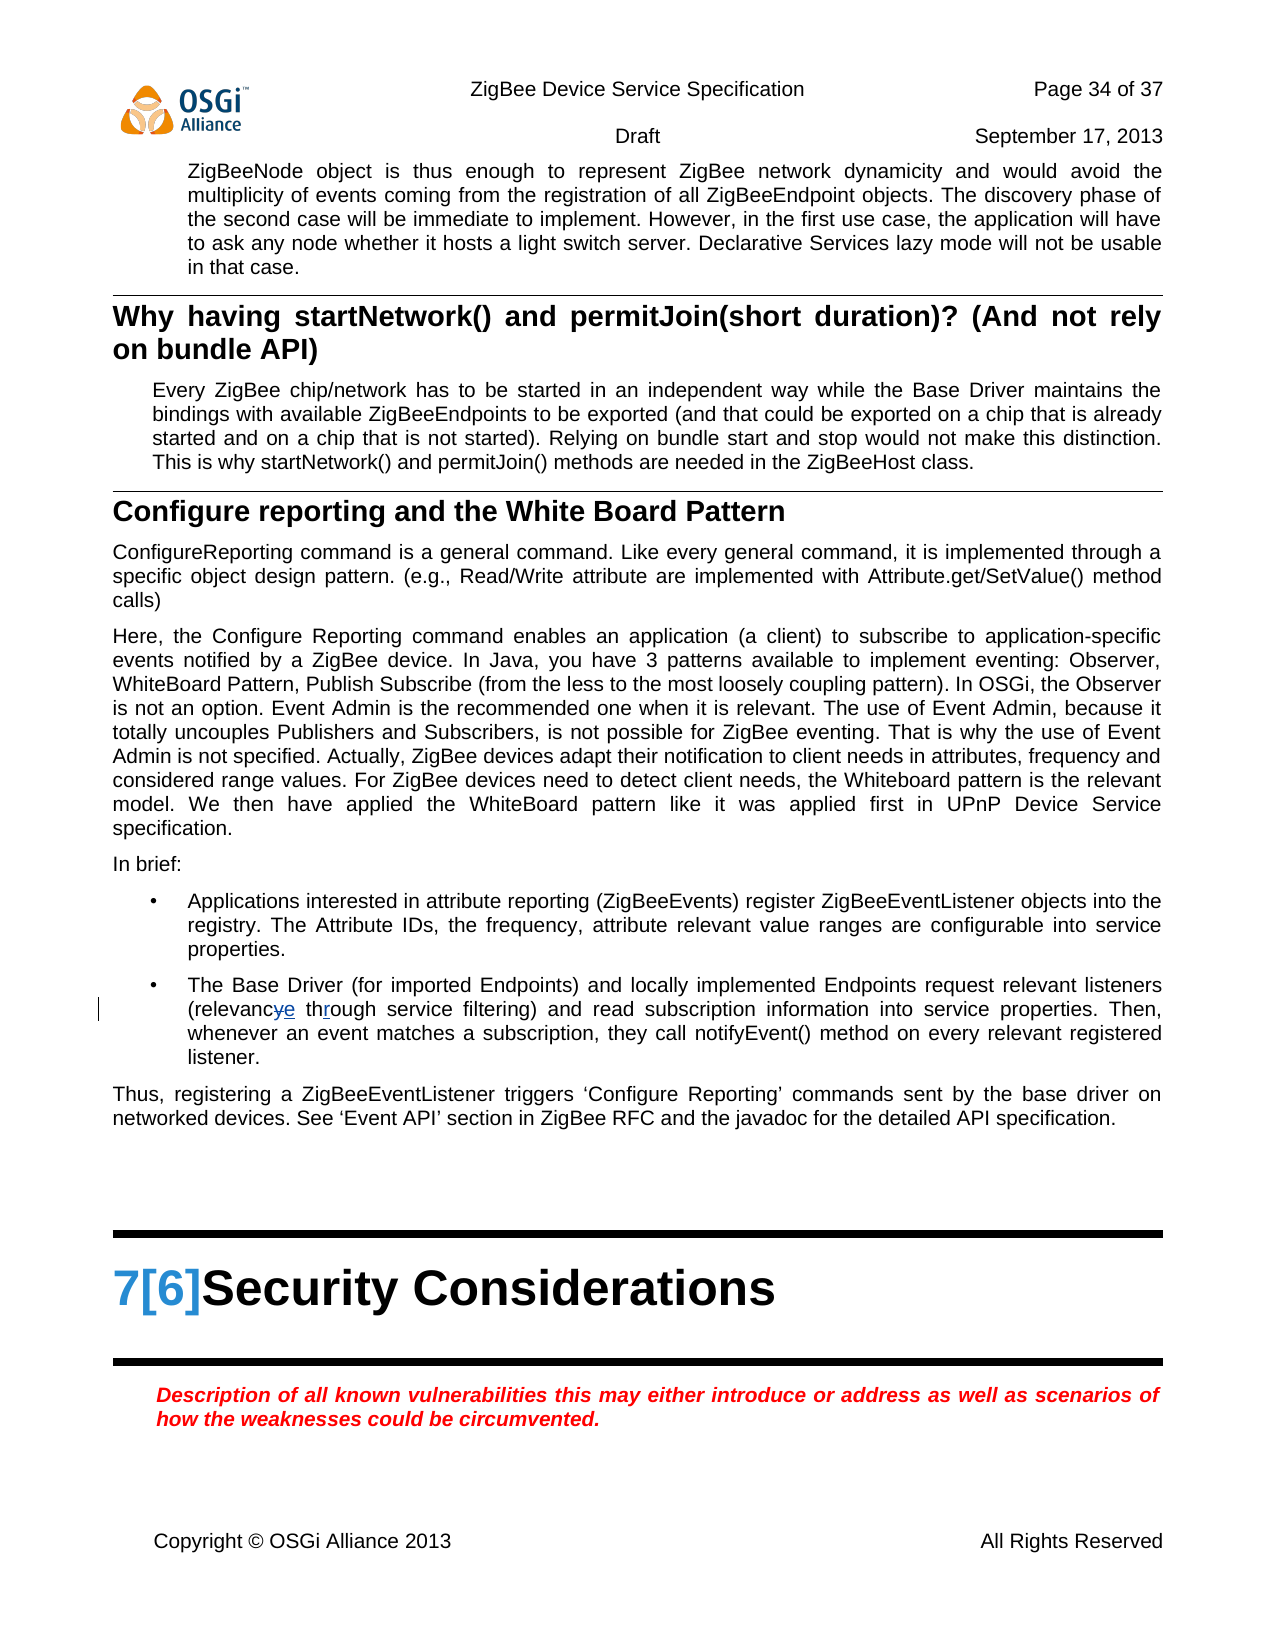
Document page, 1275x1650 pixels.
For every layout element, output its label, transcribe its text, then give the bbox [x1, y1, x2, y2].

subtitle Configure reporting and the White Board Pattern [112, 492, 1163, 527]
text Description of all known vulnerabilities this may either introduce or address as well as scenarios of how the weaknesses could be circumvented. [156, 1383, 1163, 1431]
text Here, the Configure Reporting command enables an application (a client) to subscribe to application-specific events notified by a ZigBee device. In Java, you have 3 patterns available to implement eventing: Observer, WhiteBoard Pattern, Publish Subscribe (from the less to the most loosely coupling pattern). In OSGi, the Observer is not an option. Event Admin is the recommended one when it is relevant. The use of Event Admin, because it totally uncouples Publishers and Subscribers, is not possible for ZigBee eventing. That is why the use of Event Admin is not specified. Actually, ZigBee devices adapt their notification to client needs in attributes, frequency and considered range values. For ZigBee devices need to detect client needs, the Whiteboard pattern is the relevant model. We then have applied the WhiteBoard pattern like it was applied first in UPnP Device Service specification. [112, 624, 1163, 840]
list Applications interested in attribute reporting (ZigBeeEvents) register ZigBeeEventListener objects into the registry. The Attribute IDs, the frequency, attribute relevant value ranges are configurable into service properties. [150, 889, 1163, 961]
text Every ZigBee chip/network has to be started in an independent way while the Base Driver maintains the bindings with available ZigBeeEndpoints to be exported (and that could be exported on a chip that is already started and on a chip that is not started). Relying on bundle start and stop would not make this distinction. This is why startNetwork() and permitJoin() methods are needed in the ZigBeeHost class. [152, 378, 1163, 474]
subtitle Security Considerations [112, 1231, 1163, 1366]
list ZigBeeNode object is thus enough to represent ZigBee network dynamicity and would avoid the multiplicity of events coming from the registration of all ZigBeeEndpoint objects. The discovery phase of the second case will be immediate to implement. However, in the first use case, the application will have to ask any node whether it hosts a light switch server. Declarative Services lazy mode will not be usable in that case. [150, 159, 1163, 279]
list Thus, registering a ZigBeeEventListener triggers ‘Configure Reporting’ commands sent by the base driver on networked devices. See ‘Event API’ section in ZigBee RFC and the javadoc for the detailed API specification. [112, 1082, 1163, 1129]
text ConfigureReporting command is a general command. Like every general command, it is implemented through a specific object design pattern. (e.g., Read/Write attribute are implemented with Attribute.get/SetValue() method calls) [112, 540, 1163, 612]
text In brief: [112, 852, 1163, 876]
subtitle Why having startNetwork() and permitJoin(short duration)? (And not rely on bundle API) [112, 296, 1163, 366]
list The Base Driver (for imported Endpoints) and locally implemented Endpoints request relevant listeners (relevance through service filtering) and read subscription information into service properties. Then, whenever an event matches a subscription, they call notifyEvent() method on every relevant registered listener. [150, 973, 1163, 1069]
picture [113, 78, 257, 142]
